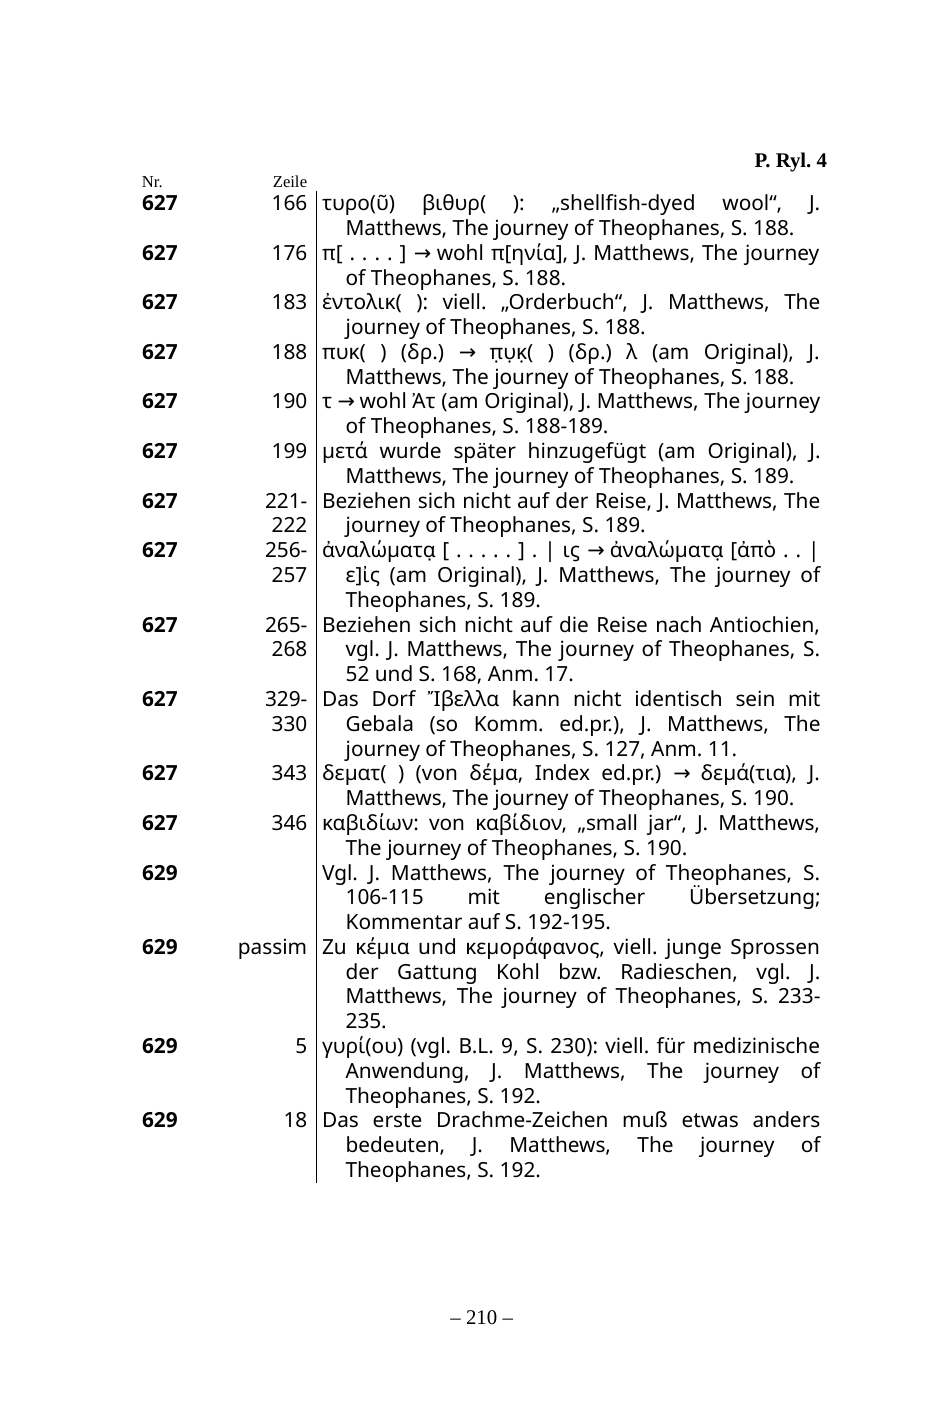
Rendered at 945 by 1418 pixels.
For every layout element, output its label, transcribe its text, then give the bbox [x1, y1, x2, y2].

table_cell 343 [224, 761, 316, 811]
table_cell μετά wurde später hinzugefügt (am Original), J. Matthews, The journey of Theophanes, S. 189. [317, 439, 827, 488]
table_cell 627 [136, 240, 224, 290]
table_cell Beziehen sich nicht auf die Reise nach Antiochien, vgl. J. Matthews, The journey of Theophanes, S. 52 und S. 168, Anm. 17. [317, 612, 827, 687]
table_cell 183 [224, 290, 316, 339]
table_cell 18 [224, 1108, 316, 1182]
table_cell [224, 860, 316, 934]
table_cell Beziehen sich nicht auf der Reise, J. Matthews, The journey of Theophanes, S. 189. [317, 488, 827, 538]
table_cell Das erste Drachme-Zeichen muß etwas anders bedeuten, J. Matthews, The journey of Theophanes, S. 192. [317, 1108, 827, 1182]
table_cell γυρί(ου) (vgl. B.L. 9, S. 230): viell. für medizinische Anwendung, J. Matthews, The journey of Theophanes, S. 192. [317, 1034, 827, 1108]
table_cell τ → wohl Ἀτ (am Original), J. Matthews, The journey of Theophanes, S. 188-189. [317, 389, 827, 439]
table_cell 627 [136, 612, 224, 687]
table_cell 176 [224, 240, 316, 290]
table_cell Zu κέμια und κεμοράφανος, viell. junge Sprossen der Gattung Kohl bzw. Radieschen, vgl. J. Matthews, The journey of Theophanes, S. 233-235. [317, 935, 827, 1034]
table_cell καβιδίων: von καβίδιον, „small jar“, J. Matthews, The journey of Theophanes, S. 190. [317, 811, 827, 860]
table_cell 190 [224, 389, 316, 439]
table_cell 629 [136, 860, 224, 934]
table_cell 188 [224, 340, 316, 389]
table_cell 627 [136, 290, 224, 339]
table_cell τυρο(ῦ) βιθυρ( ): „shellfish-dyed wool“, J. Matthews, The journey of Theophanes, S. 188. [317, 191, 827, 240]
table_cell 627 [136, 439, 224, 488]
table_cell 627 [136, 811, 224, 860]
table_cell 265-268 [224, 612, 316, 687]
table_cell 629 [136, 1108, 224, 1182]
table_cell 199 [224, 439, 316, 488]
table_cell 627 [136, 687, 224, 761]
table_cell 627 [136, 538, 224, 612]
table_cell passim [224, 935, 316, 1034]
table_cell 329-330 [224, 687, 316, 761]
table_cell 166 [224, 191, 316, 240]
table_cell Das Dorf Ἴβελλα kann nicht identisch sein mit Gebala (so Komm. ed.pr.), J. Matthews, The journey of Theophanes, S. 127, Anm. 11. [317, 687, 827, 761]
table_cell 5 [224, 1034, 316, 1108]
table_cell 627 [136, 389, 224, 439]
table_cell 256-257 [224, 538, 316, 612]
table_cell π[ . . . . ] → wohl π[ηνία], J. Matthews, The journey of Theophanes, S. 188. [317, 240, 827, 290]
table_cell 629 [136, 935, 224, 1034]
table_cell 629 [136, 1034, 224, 1108]
table_cell πυκ( ) (δρ.) → π̣υ̣κ̣( ) (δρ.) λ (am Original), J. Matthews, The journey of Theophanes, S. 188. [317, 340, 827, 389]
table_cell δεματ( ) (von δέμα, Index ed.pr.) → δεμά(τια), J. Matthews, The journey of Theophanes, S. 190. [317, 761, 827, 811]
table_cell Vgl. J. Matthews, The journey of Theophanes, S. 106-115 mit englischer Übersetzung; Kommentar auf S. 192-195. [317, 860, 827, 934]
table_cell 346 [224, 811, 316, 860]
table_cell 221-222 [224, 488, 316, 538]
table_cell 627 [136, 488, 224, 538]
table_cell 627 [136, 191, 224, 240]
table_cell 627 [136, 761, 224, 811]
table_cell 627 [136, 340, 224, 389]
table_cell ἐντολικ( ): viell. „Orderbuch“, J. Matthews, The journey of Theophanes, S. 188. [317, 290, 827, 339]
table_cell ἀναλώματα̣ [ . . . . . ] . | ιϛ → ἀναλώματα̣ [ἀπὸ . . | ε]ἰς (am Original), J. Matthews, The journey of Theophanes, S. 189. [317, 538, 827, 612]
